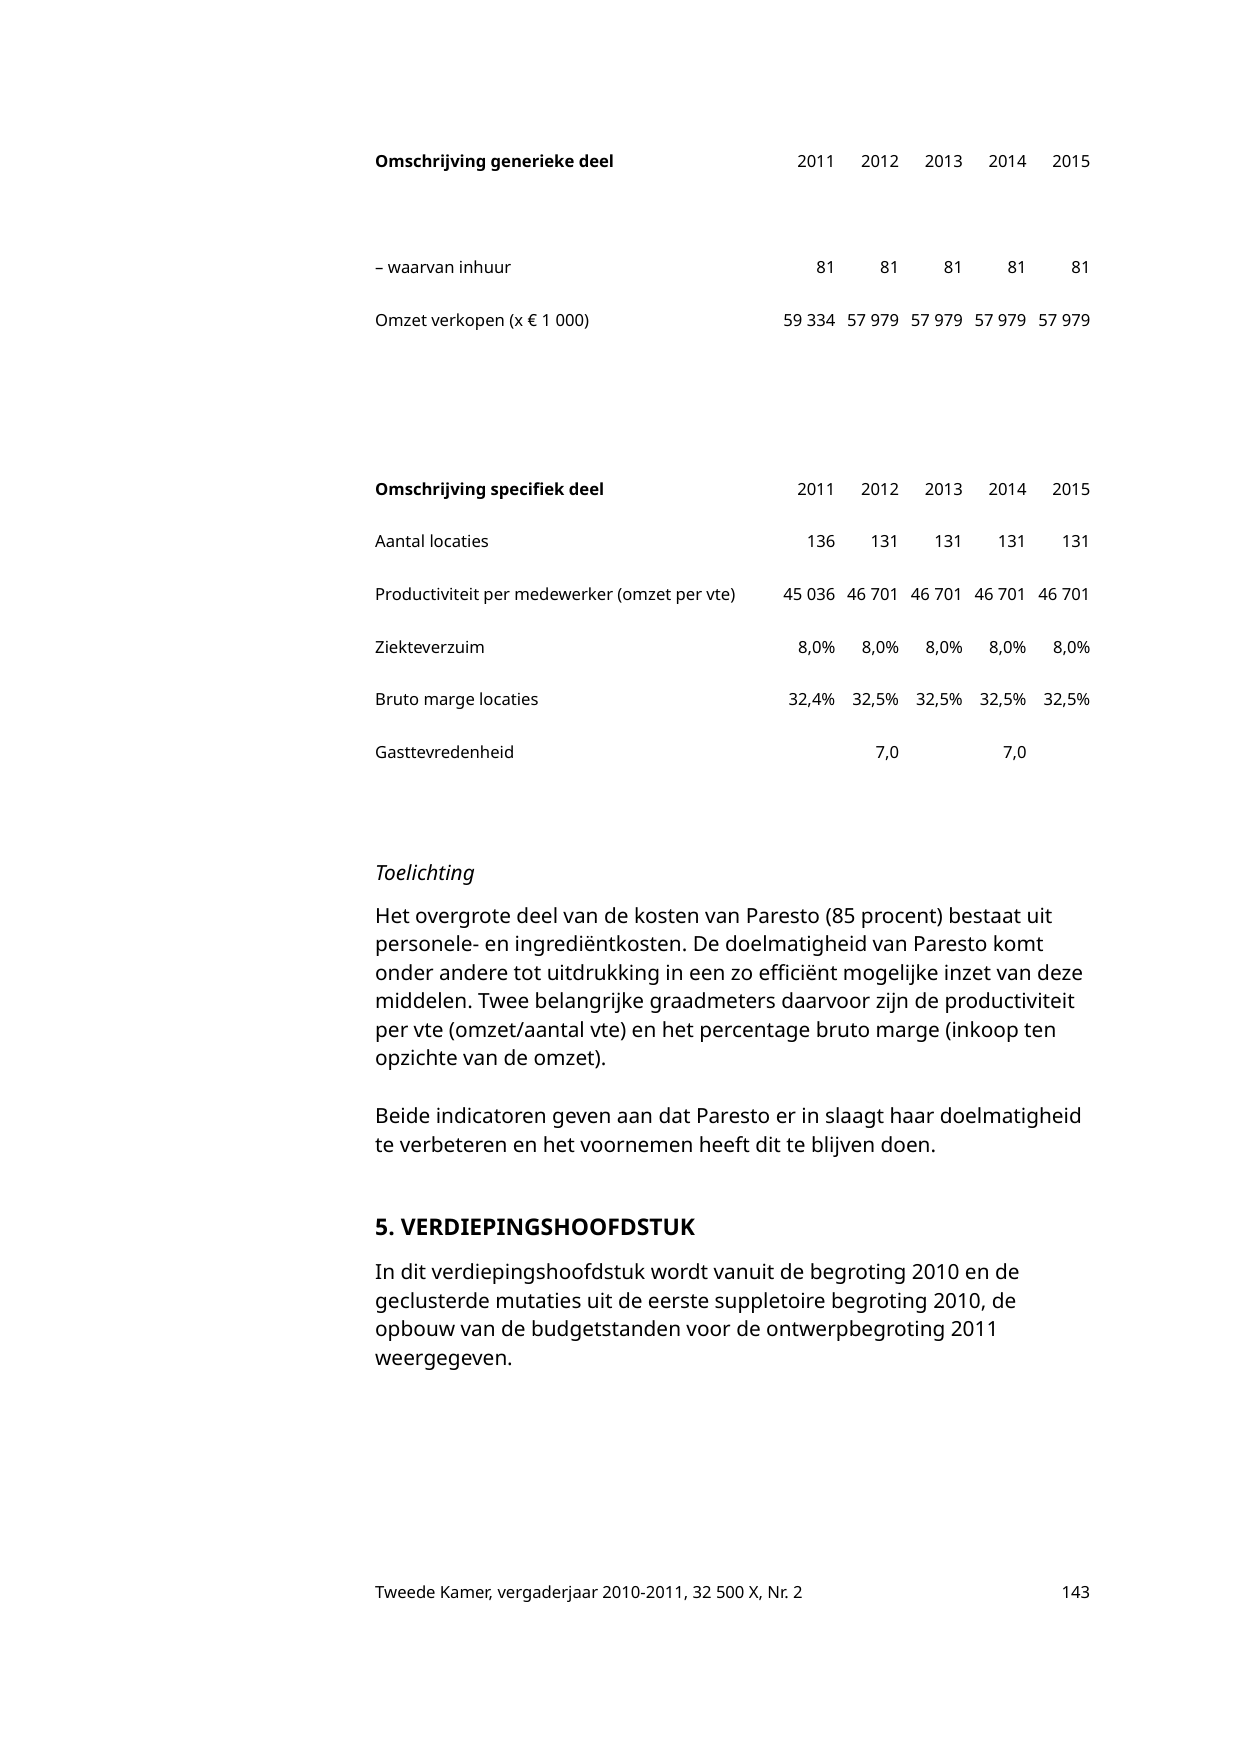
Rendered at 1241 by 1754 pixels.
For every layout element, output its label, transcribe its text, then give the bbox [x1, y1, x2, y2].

text Beide indicatoren geven aan dat Paresto er in slaagt haar doelmatigheid te verbeteren en het voornemen heeft dit te blijven doen. [375, 1102, 1090, 1158]
table_cell 131 [835, 530, 899, 583]
table_header Omschrijving specifiek deel [375, 477, 771, 530]
table_cell 81 [899, 255, 963, 308]
table_cell 32,5% [899, 688, 963, 741]
table_cell Ziekteverzuim [375, 635, 771, 688]
table_cell – waarvan inhuur [375, 255, 771, 308]
table_cell [1026, 203, 1090, 255]
table_cell Productiviteit per medewerker (omzet per vte) [375, 583, 771, 635]
table_header 2012 [835, 477, 899, 530]
table_header Omschrijving generieke deel [375, 150, 771, 203]
table_cell Gasttevredenheid [375, 741, 771, 799]
table_cell [771, 741, 835, 799]
table_header 2014 [963, 150, 1026, 203]
table_cell [963, 203, 1026, 255]
table_cell 32,5% [963, 688, 1026, 741]
table_cell 57 979 [835, 308, 899, 361]
table_cell [771, 203, 835, 255]
table_cell 46 701 [1026, 583, 1090, 635]
table_header 2015 [1026, 150, 1090, 203]
table_cell 32,5% [835, 688, 899, 741]
table_cell [899, 203, 963, 255]
table_cell Aantal locaties [375, 530, 771, 583]
table_cell 8,0% [835, 635, 899, 688]
table_cell 57 979 [1026, 308, 1090, 361]
table_cell 8,0% [771, 635, 835, 688]
table_cell 81 [771, 255, 835, 308]
table_cell 7,0 [963, 741, 1026, 799]
table_cell 131 [963, 530, 1026, 583]
subtitle 5. VERDIEPINGSHOOFDSTUK [375, 1211, 1090, 1242]
table_cell 81 [1026, 255, 1090, 308]
table_header 2011 [771, 150, 835, 203]
text In dit verdiepingshoofdstuk wordt vanuit de begroting 2010 en de geclusterde mutaties uit de eerste suppletoire begroting 2010, de opbouw van de budgetstanden voor de ontwerpbegroting 2011 weergegeven. [375, 1257, 1090, 1371]
table_header 2013 [899, 477, 963, 530]
table_cell 32,4% [771, 688, 835, 741]
table_header 2015 [1026, 477, 1090, 530]
table_cell [899, 741, 963, 799]
table_cell 32,5% [1026, 688, 1090, 741]
table_cell 59 334 [771, 308, 835, 361]
table_cell 81 [963, 255, 1026, 308]
table_cell [1026, 741, 1090, 799]
table_cell 8,0% [1026, 635, 1090, 688]
table_header 2011 [771, 477, 835, 530]
table_cell 131 [899, 530, 963, 583]
table_cell 46 701 [835, 583, 899, 635]
table_cell 136 [771, 530, 835, 583]
table_cell 131 [1026, 530, 1090, 583]
table_cell 81 [835, 255, 899, 308]
table_header 2012 [835, 150, 899, 203]
table_cell 57 979 [899, 308, 963, 361]
table_cell 45 036 [771, 583, 835, 635]
text Toelichting [375, 858, 1090, 886]
table_cell 57 979 [963, 308, 1026, 361]
table_cell 46 701 [963, 583, 1026, 635]
table_cell Omzet verkopen (x € 1 000) [375, 308, 771, 361]
table_cell 7,0 [835, 741, 899, 799]
table_cell [835, 203, 899, 255]
table_cell 46 701 [899, 583, 963, 635]
text Het overgrote deel van de kosten van Paresto (85 procent) bestaat uit personele- en ingrediëntkosten. De doelmatigheid van Paresto komt onder andere tot uitdrukking in een zo efficiënt mogelijke inzet van deze middelen. Twee belangrijke graadmeters daarvoor zijn de productiviteit per vte (omzet/aantal vte) en het percentage bruto marge (inkoop ten opzichte van de omzet). [375, 901, 1090, 1072]
table_header 2014 [963, 477, 1026, 530]
table_cell Bruto marge locaties [375, 688, 771, 741]
table_header 2013 [899, 150, 963, 203]
table_cell [375, 203, 771, 255]
table_cell 8,0% [963, 635, 1026, 688]
table_cell 8,0% [899, 635, 963, 688]
